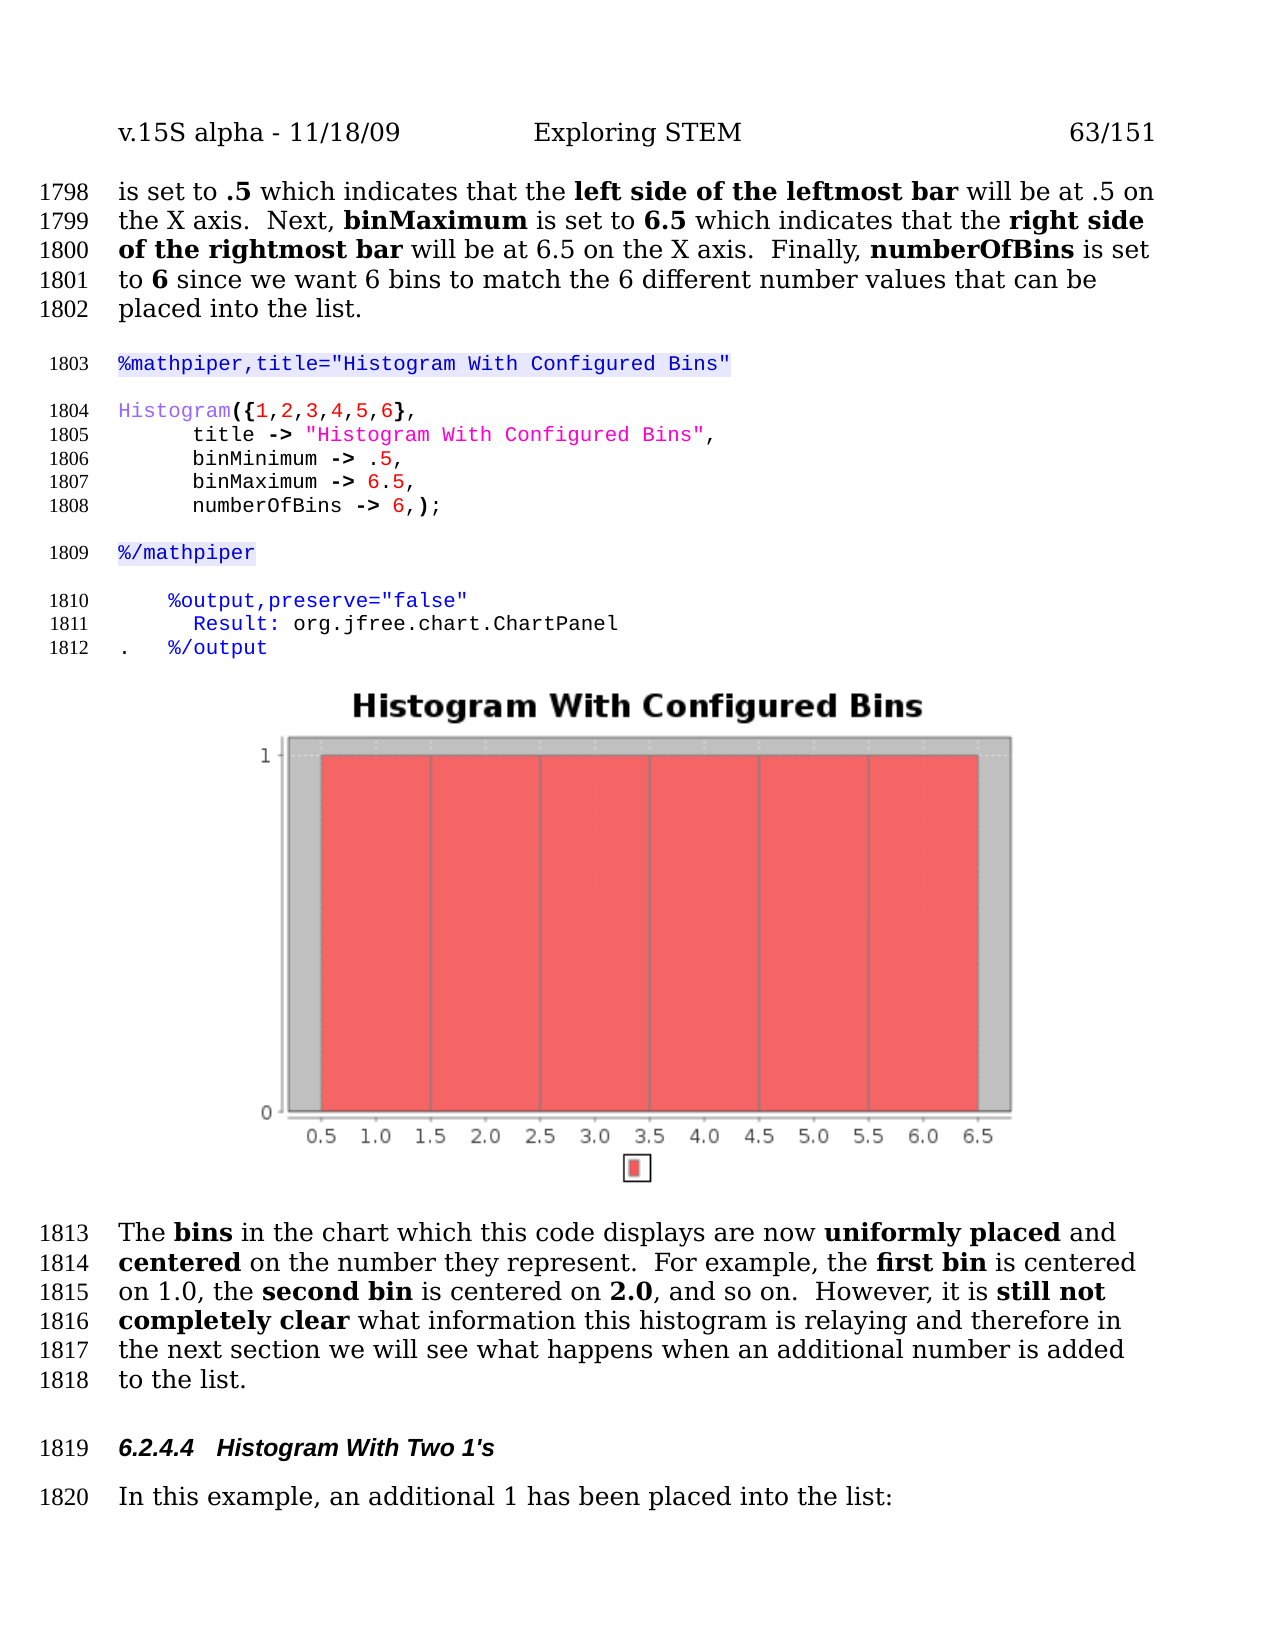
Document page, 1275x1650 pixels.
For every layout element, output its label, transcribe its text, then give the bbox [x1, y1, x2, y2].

text Histogram({1,2,3,4,5,6}, [118, 400, 1157, 424]
text The bins in the chart which this code displays are now uniformly placed and centered on the number they represent. For example, the first bin is centered on 1.0, the second bin is centered on 2.0, and so on. However, it is still not completely clear what information this histogram is relaying and therefore in the next section we will see what happens when an additional number is added to the list. [118, 1218, 1157, 1394]
text %output,preserve="false" [118, 589, 1157, 613]
subtitle Histogram With Two 1's [118, 1433, 1157, 1462]
text binMaximum -> 6.5, [118, 471, 1157, 495]
text binMinimum -> .5, [118, 448, 1157, 471]
text . %/output [118, 637, 1157, 661]
text %/mathpiper [118, 542, 1157, 566]
picture [245, 686, 1030, 1184]
text In this example, an additional 1 has been placed into the list: [118, 1483, 1157, 1512]
text numberOfBins -> 6,); [118, 495, 1157, 519]
text %mathpiper,title="Histogram With Configured Bins" [118, 353, 1157, 377]
text title -> "Histogram With Configured Bins", [118, 424, 1157, 448]
text is set to .5 which indicates that the left side of the leftmost bar will be at .5 on the X axis. Next, binMaximum is set to 6.5 which indicates that the right side of the rightmost bar will be at 6.5 on the X axis. Finally, numberOfBins is set to 6 since we want 6 bins to match the 6 different number values that can be placed into the list. [118, 177, 1157, 323]
text Result: org.jfree.chart.ChartPanel [118, 613, 1157, 637]
